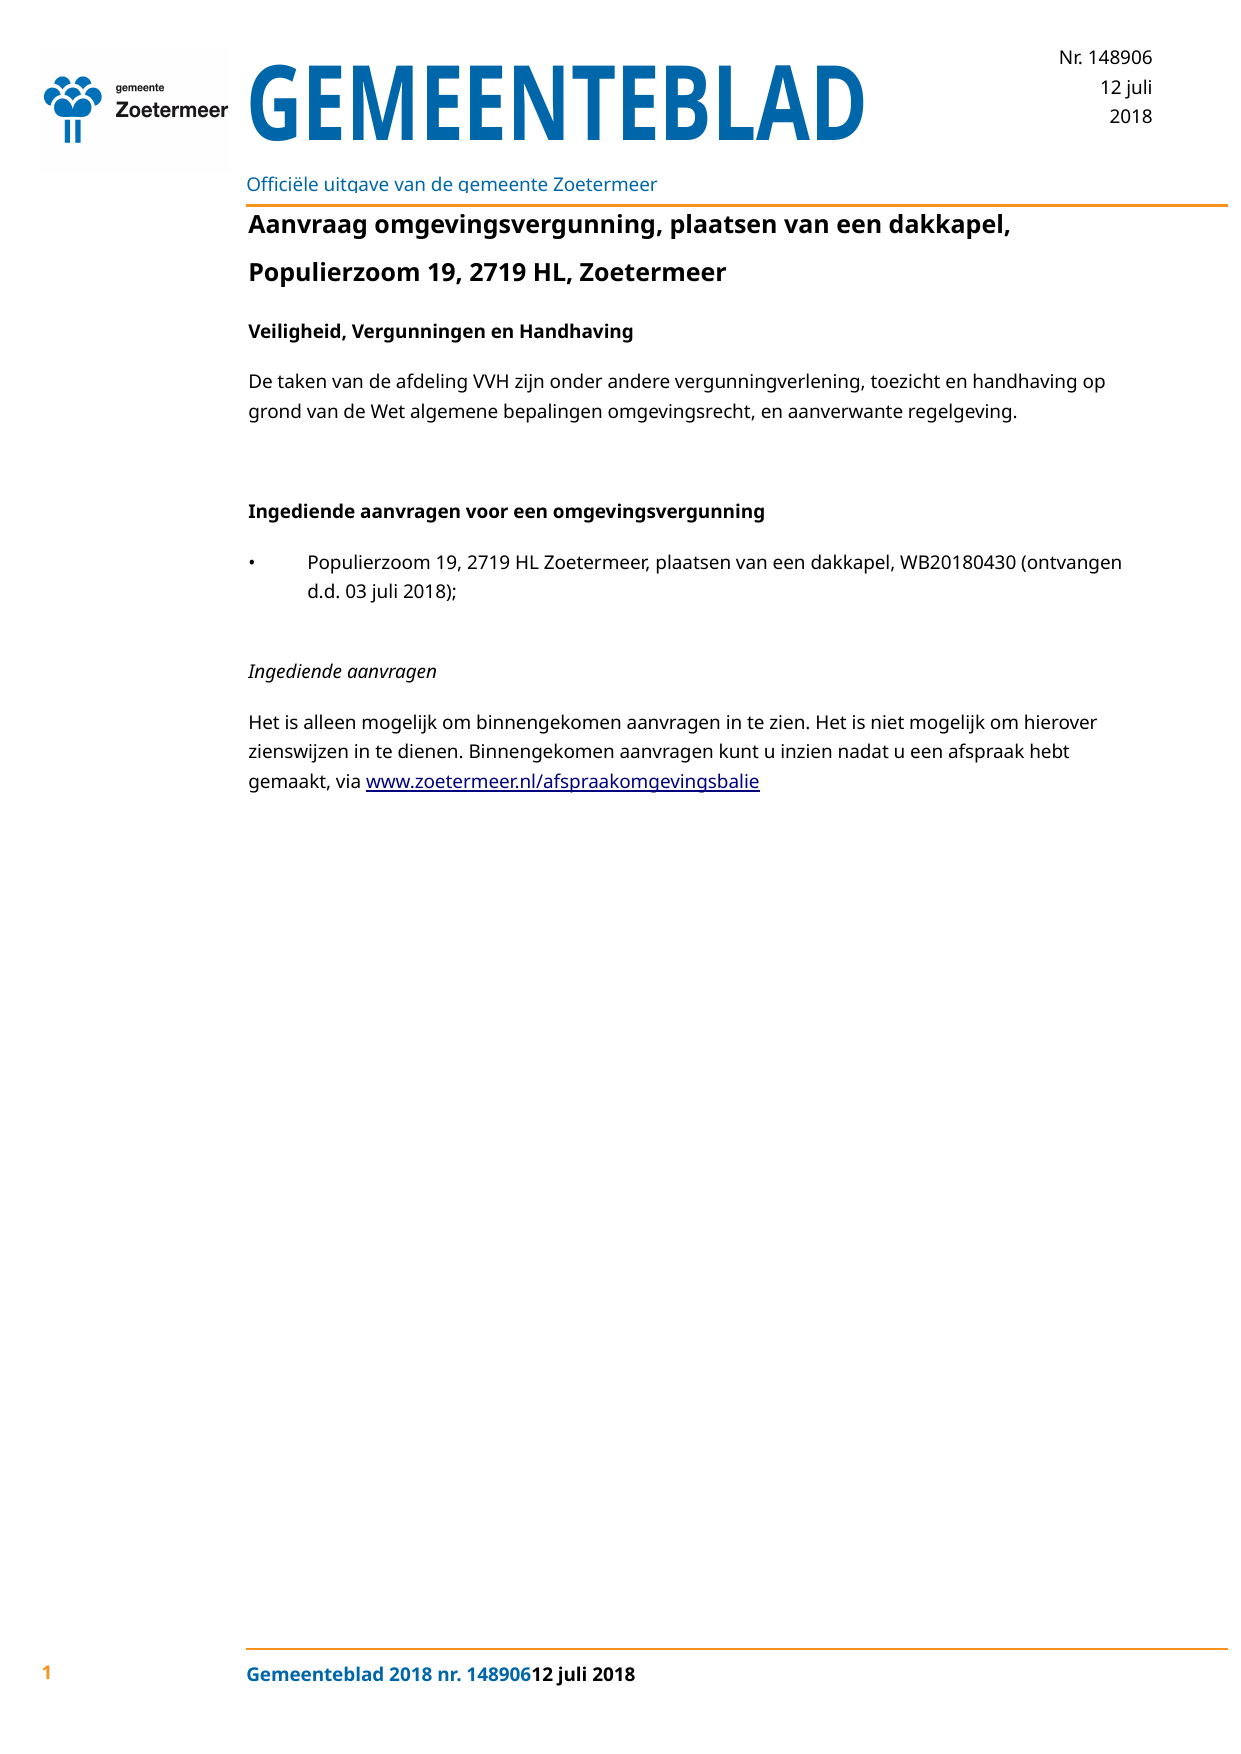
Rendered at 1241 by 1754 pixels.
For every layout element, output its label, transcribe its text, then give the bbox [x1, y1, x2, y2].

text De taken van de afdeling VVH zijn onder andere vergunningverlening, toezicht en handhaving op grond van de Wet algemene bepalingen omgevingsrecht, en aanverwante regelgeving. [248, 368, 1152, 424]
text Ingediende aanvragen voor een omgevingsvergunning [248, 499, 1152, 524]
text Veiligheid, Vergunningen en Handhaving [248, 318, 1152, 344]
text Aanvraag omgevingsvergunning, plaatsen van een dakkapel, Populierzoom 19, 2719 HL, Zoetermeer [248, 207, 1152, 288]
list Populierzoom 19, 2719 HL Zoetermeer, plaatsen van een dakkapel, WB20180430 (ontvangen d.d. 03 juli 2018); [248, 549, 1152, 604]
text Ingediende aanvragen [248, 659, 1152, 684]
text Het is alleen mogelijk om binnengekomen aanvragen in te zien. Het is niet mogelijk om hierover zienswijzen in te dienen. Binnengekomen aanvragen kunt u inzien nadat u een afspraak hebt gemaakt, via www.zoetermeer.nl/afspraakomgevingsbalie [248, 709, 1152, 794]
picture [41, 47, 231, 172]
